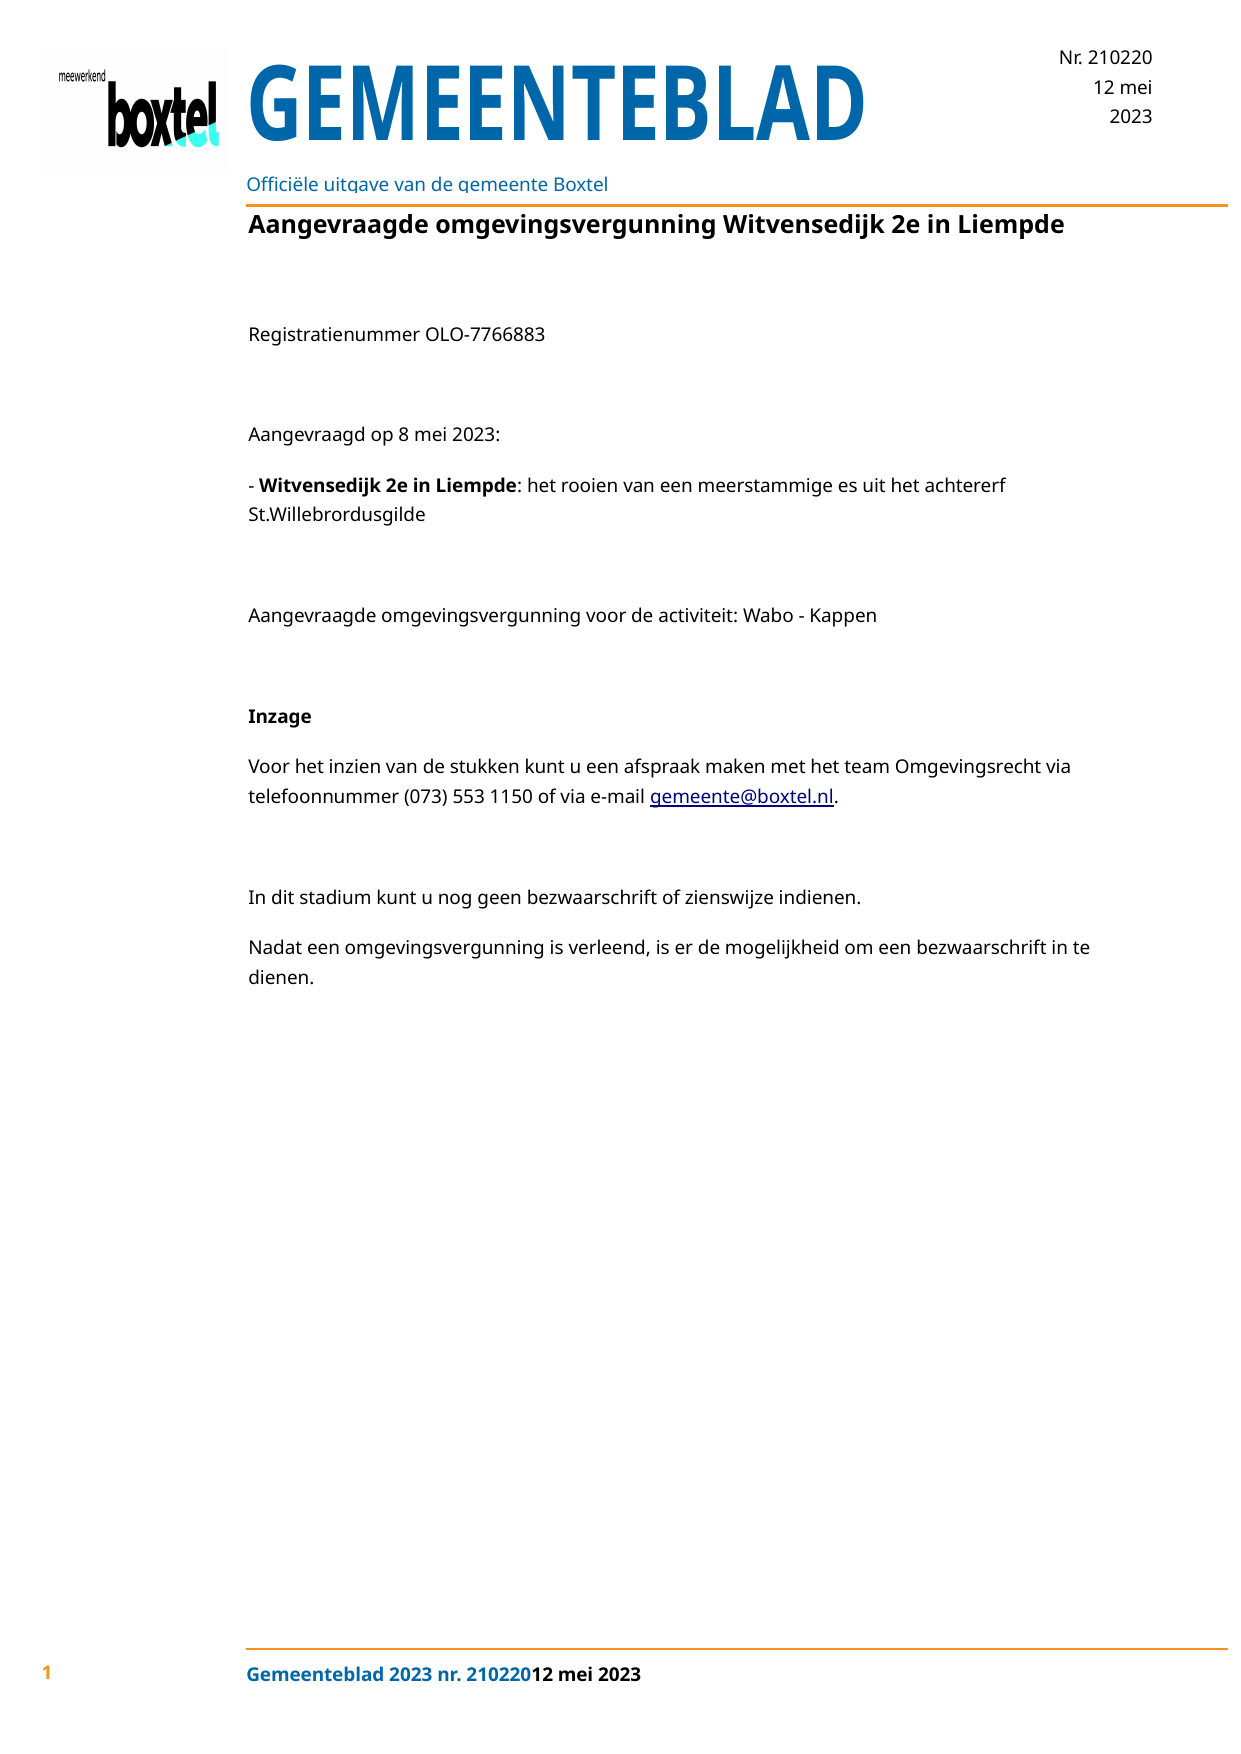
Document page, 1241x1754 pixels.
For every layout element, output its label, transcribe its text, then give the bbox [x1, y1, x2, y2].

text Nadat een omgevingsvergunning is verleend, is er de mogelijkheid om een bezwaarschrift in te dienen. [248, 934, 1152, 990]
text - Witvensedijk 2e in Liempde: het rooien van een meerstammige es uit het achtererf St.Willebrordusgilde [248, 472, 1152, 527]
picture [41, 47, 231, 172]
text Inzage [248, 703, 1152, 729]
text Voor het inzien van de stukken kunt u een afspraak maken met het team Omgevingsrecht via telefoonnummer (073) 553 1150 of via e-mail gemeente@boxtel.nl. [248, 754, 1152, 809]
text Registratienummer OLO-7766883 [248, 321, 1152, 346]
text Aangevraagd op 8 mei 2023: [248, 422, 1152, 447]
text Aangevraagde omgevingsvergunning voor de activiteit: Wabo - Kappen [248, 602, 1152, 628]
text In dit stadium kunt u nog geen bezwaarschrift of zienswijze indienen. [248, 884, 1152, 910]
text Aangevraagde omgevingsvergunning Witvensedijk 2e in Liempde [248, 207, 1152, 241]
